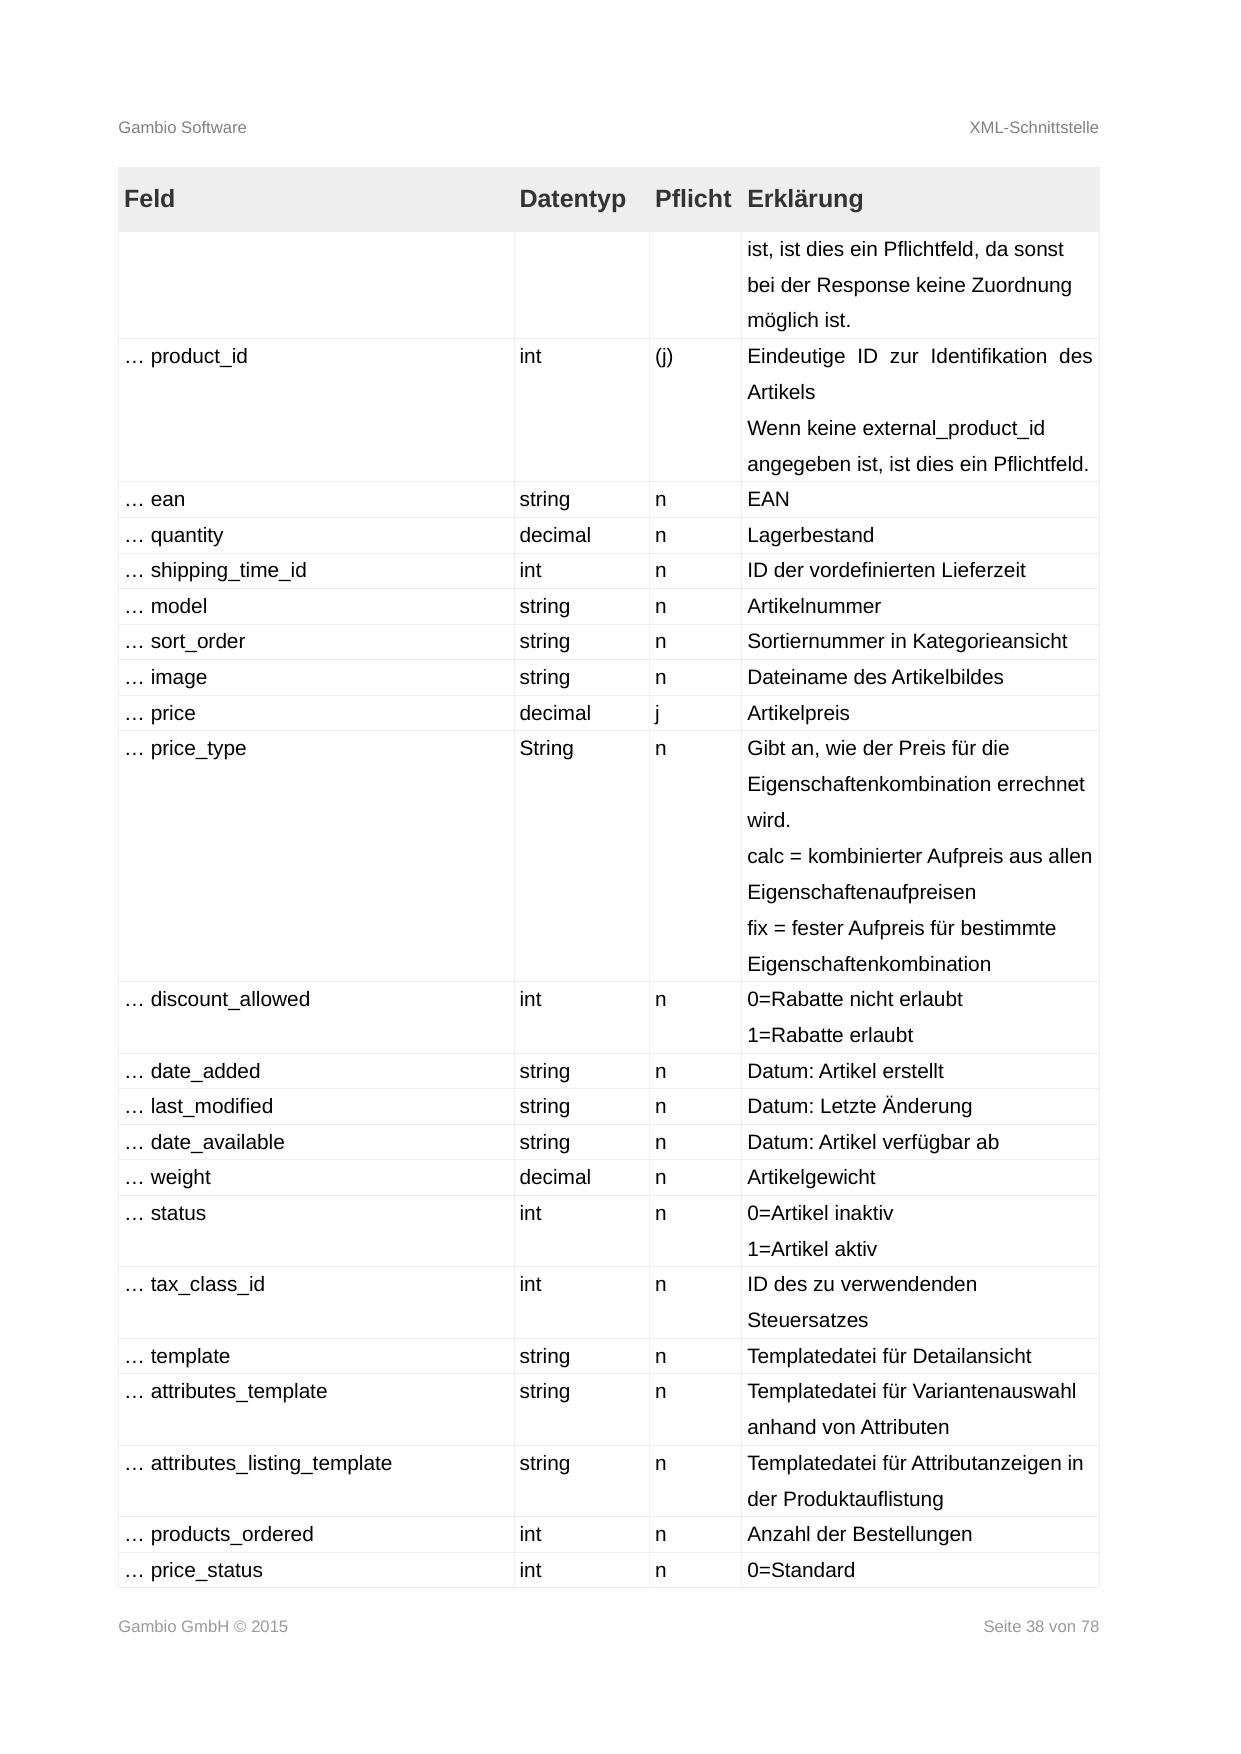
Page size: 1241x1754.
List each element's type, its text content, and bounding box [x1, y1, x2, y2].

table_cell decimal [515, 518, 649, 552]
table_cell n [650, 1160, 741, 1195]
table_cell ist, ist dies ein Pflichtfeld, da sonst bei der Response keine Zuordnung möglich ist. [742, 232, 1099, 338]
table_cell j [650, 696, 741, 730]
table_cell int [515, 339, 649, 481]
table_cell n [650, 482, 741, 517]
table_header Feld [119, 168, 514, 231]
table_cell … sort_order [119, 625, 514, 659]
table_cell string [515, 589, 649, 623]
table_cell Templatedatei für Attributanzeigen in der Produktauflistung [742, 1446, 1099, 1516]
table_cell n [650, 625, 741, 659]
table_cell string [515, 1054, 649, 1088]
table_cell n [650, 731, 741, 981]
table_cell string [515, 1339, 649, 1373]
table_cell n [650, 1374, 741, 1444]
table_cell n [650, 982, 741, 1053]
table_cell … attributes_listing_template [119, 1446, 514, 1516]
table_cell n [650, 1553, 741, 1587]
table_cell n [650, 554, 741, 588]
table_header Datentyp [515, 168, 649, 231]
table_cell … price_type [119, 731, 514, 981]
table_cell Eindeutige ID zur Identifikation des Artikels Wenn keine external_product_id angegeben ist, ist dies ein Pflichtfeld. [742, 339, 1099, 481]
table_cell int [515, 554, 649, 588]
table_cell EAN [742, 482, 1099, 517]
table_cell string [515, 1089, 649, 1124]
table_cell Gibt an, wie der Preis für die Eigenschaftenkombination errechnet wird. calc = kombinierter Aufpreis aus allen Eigenschaftenaufpreisen fix = fester Aufpreis für bestimmte Eigenschaftenkombination [742, 731, 1099, 981]
table_cell decimal [515, 1160, 649, 1195]
table_cell n [650, 589, 741, 623]
table_cell … attributes_template [119, 1374, 514, 1444]
table_cell … ean [119, 482, 514, 517]
table_cell … product_id [119, 339, 514, 481]
table_cell … date_available [119, 1125, 514, 1159]
table_cell … date_added [119, 1054, 514, 1088]
table_cell … tax_class_id [119, 1267, 514, 1338]
table_cell Anzahl der Bestellungen [742, 1517, 1099, 1552]
table_cell string [515, 1125, 649, 1159]
table_cell 0=Standard [742, 1553, 1099, 1587]
table_cell … quantity [119, 518, 514, 552]
table_cell int [515, 1553, 649, 1587]
table_cell [119, 232, 514, 338]
table_cell [650, 232, 741, 338]
table_cell n [650, 1339, 741, 1373]
table_cell … price_status [119, 1553, 514, 1587]
table_cell ID der vordefinierten Lieferzeit [742, 554, 1099, 588]
table_cell … template [119, 1339, 514, 1373]
table_header Erklärung [742, 168, 1099, 231]
table_cell int [515, 1517, 649, 1552]
table_cell Datum: Artikel erstellt [742, 1054, 1099, 1088]
table_cell Artikelgewicht [742, 1160, 1099, 1195]
table_cell n [650, 1267, 741, 1338]
table_cell string [515, 660, 649, 694]
table_cell n [650, 1089, 741, 1124]
table_cell String [515, 731, 649, 981]
table_cell string [515, 625, 649, 659]
table_cell n [650, 1196, 741, 1266]
table_cell (j) [650, 339, 741, 481]
table_cell Templatedatei für Detailansicht [742, 1339, 1099, 1373]
table_cell 0=Rabatte nicht erlaubt 1=Rabatte erlaubt [742, 982, 1099, 1053]
table_cell … weight [119, 1160, 514, 1195]
table_cell int [515, 982, 649, 1053]
table_cell int [515, 1196, 649, 1266]
table_cell Templatedatei für Variantenauswahl anhand von Attributen [742, 1374, 1099, 1444]
table_cell ID des zu verwendenden Steuersatzes [742, 1267, 1099, 1338]
table_cell 0=Artikel inaktiv 1=Artikel aktiv [742, 1196, 1099, 1266]
table_cell … image [119, 660, 514, 694]
table_cell n [650, 660, 741, 694]
table_cell Datum: Letzte Änderung [742, 1089, 1099, 1124]
table_cell Dateiname des Artikelbildes [742, 660, 1099, 694]
table_cell … discount_allowed [119, 982, 514, 1053]
table_cell Sortiernummer in Kategorieansicht [742, 625, 1099, 659]
table_cell … products_ordered [119, 1517, 514, 1552]
table_header Pflicht [650, 168, 741, 231]
table_cell [515, 232, 649, 338]
table_cell … status [119, 1196, 514, 1266]
table_cell … shipping_time_id [119, 554, 514, 588]
table_cell string [515, 482, 649, 517]
table_cell Datum: Artikel verfügbar ab [742, 1125, 1099, 1159]
table_cell n [650, 1125, 741, 1159]
table_cell string [515, 1446, 649, 1516]
table_cell n [650, 1446, 741, 1516]
table_cell … last_modified [119, 1089, 514, 1124]
table_cell int [515, 1267, 649, 1338]
table_cell Artikelpreis [742, 696, 1099, 730]
table_cell … model [119, 589, 514, 623]
table_cell n [650, 518, 741, 552]
table_cell decimal [515, 696, 649, 730]
table_cell n [650, 1054, 741, 1088]
table_cell n [650, 1517, 741, 1552]
table_cell Artikelnummer [742, 589, 1099, 623]
table_cell Lagerbestand [742, 518, 1099, 552]
table_cell … price [119, 696, 514, 730]
table_cell string [515, 1374, 649, 1444]
